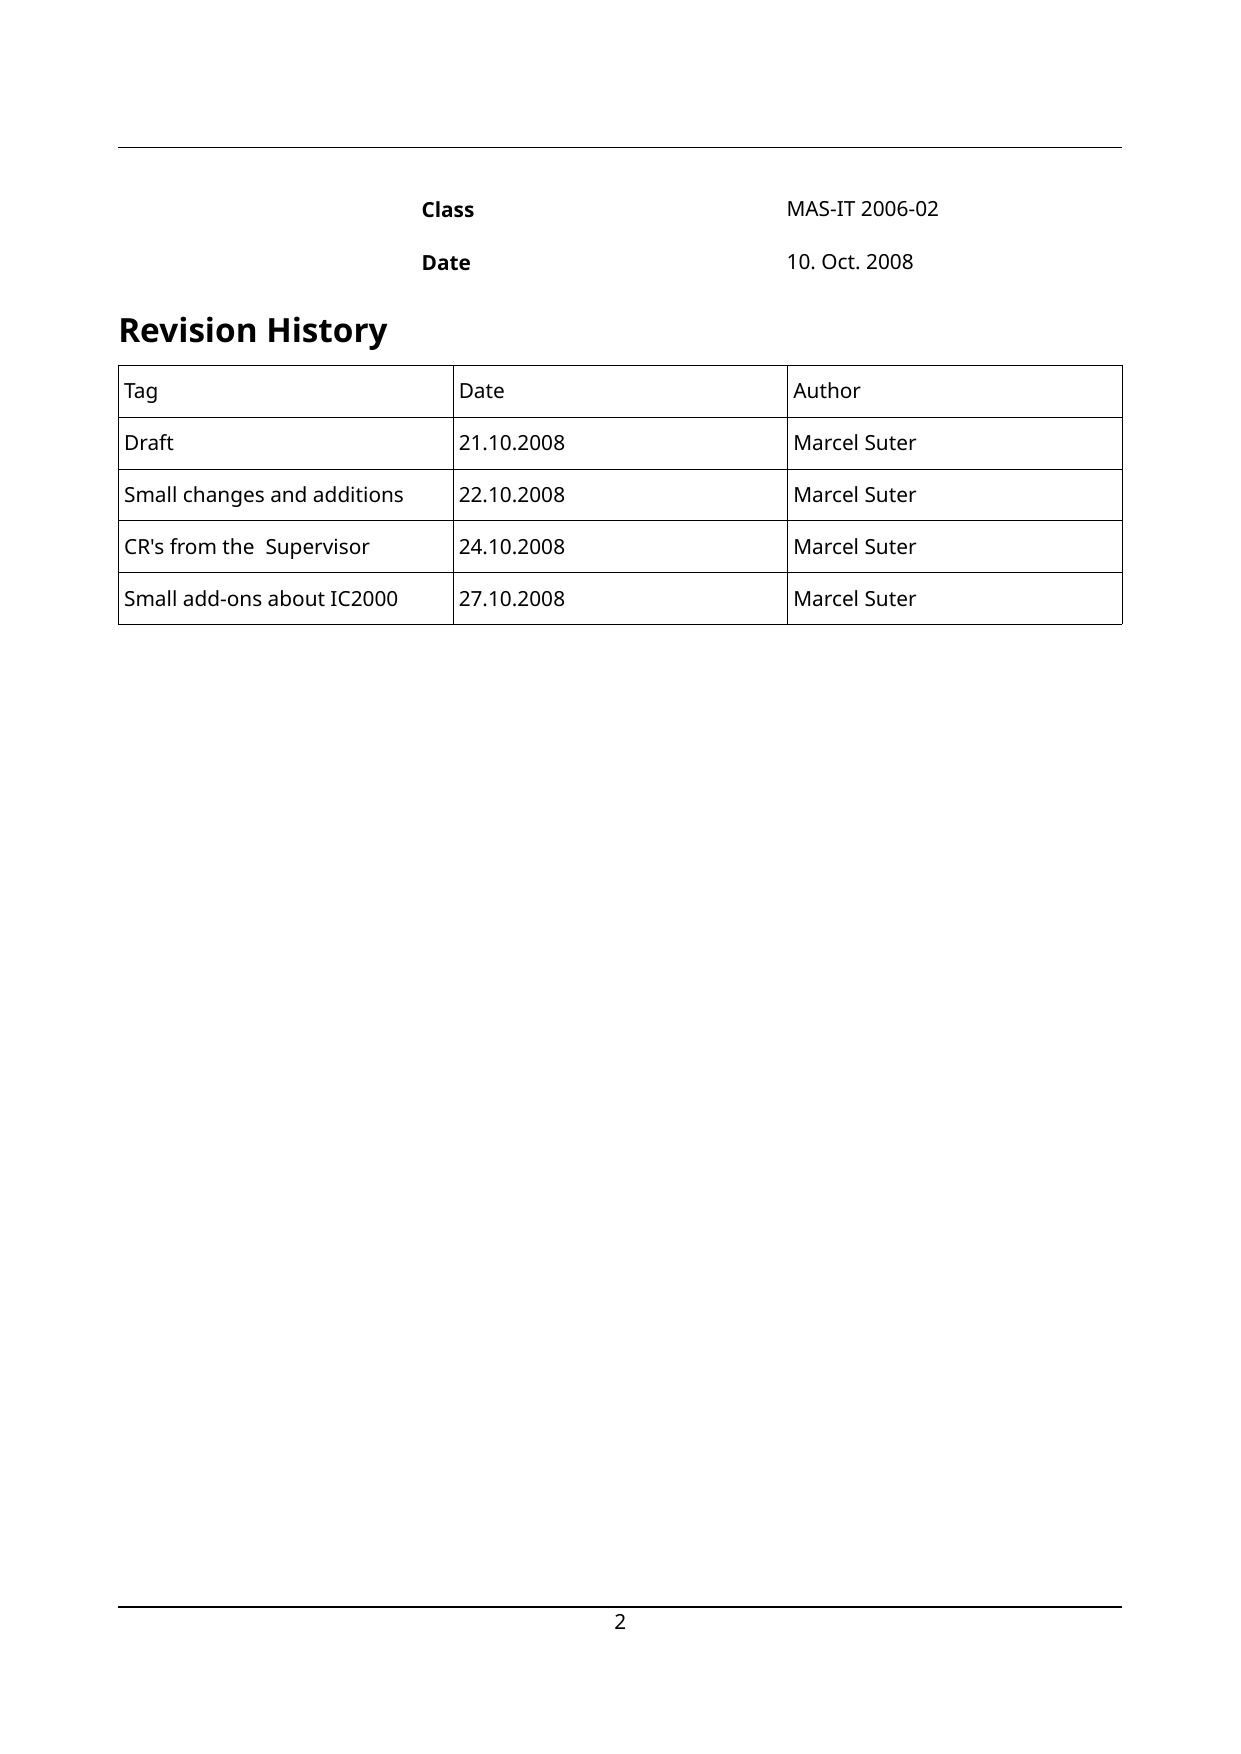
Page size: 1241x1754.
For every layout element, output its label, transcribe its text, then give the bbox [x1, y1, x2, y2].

table_cell 24.10.2008 [454, 521, 787, 572]
table_cell Draft [119, 418, 453, 468]
table_cell Marcel Suter [788, 470, 1122, 520]
table_cell CR's from the Supervisor [119, 521, 453, 572]
table_cell 22.10.2008 [454, 470, 787, 520]
table_cell Marcel Suter [788, 573, 1122, 624]
table_cell Small changes and additions [119, 470, 453, 520]
subtitle Revision History [118, 307, 1122, 352]
table_cell Marcel Suter [788, 521, 1122, 572]
table_cell Small add-ons about IC2000 [119, 573, 453, 624]
table_header Author [788, 366, 1122, 417]
table_cell 27.10.2008 [454, 573, 787, 624]
table_cell Date [416, 230, 781, 282]
table_header Tag [119, 366, 453, 417]
table_header Date [454, 366, 787, 417]
table_cell 10. Oct. 2008 [781, 230, 1123, 282]
table_cell 21.10.2008 [454, 418, 787, 468]
table_cell Marcel Suter [788, 418, 1122, 468]
table_cell Class [416, 177, 781, 229]
table_cell MAS-IT 2006-02 [781, 177, 1123, 229]
